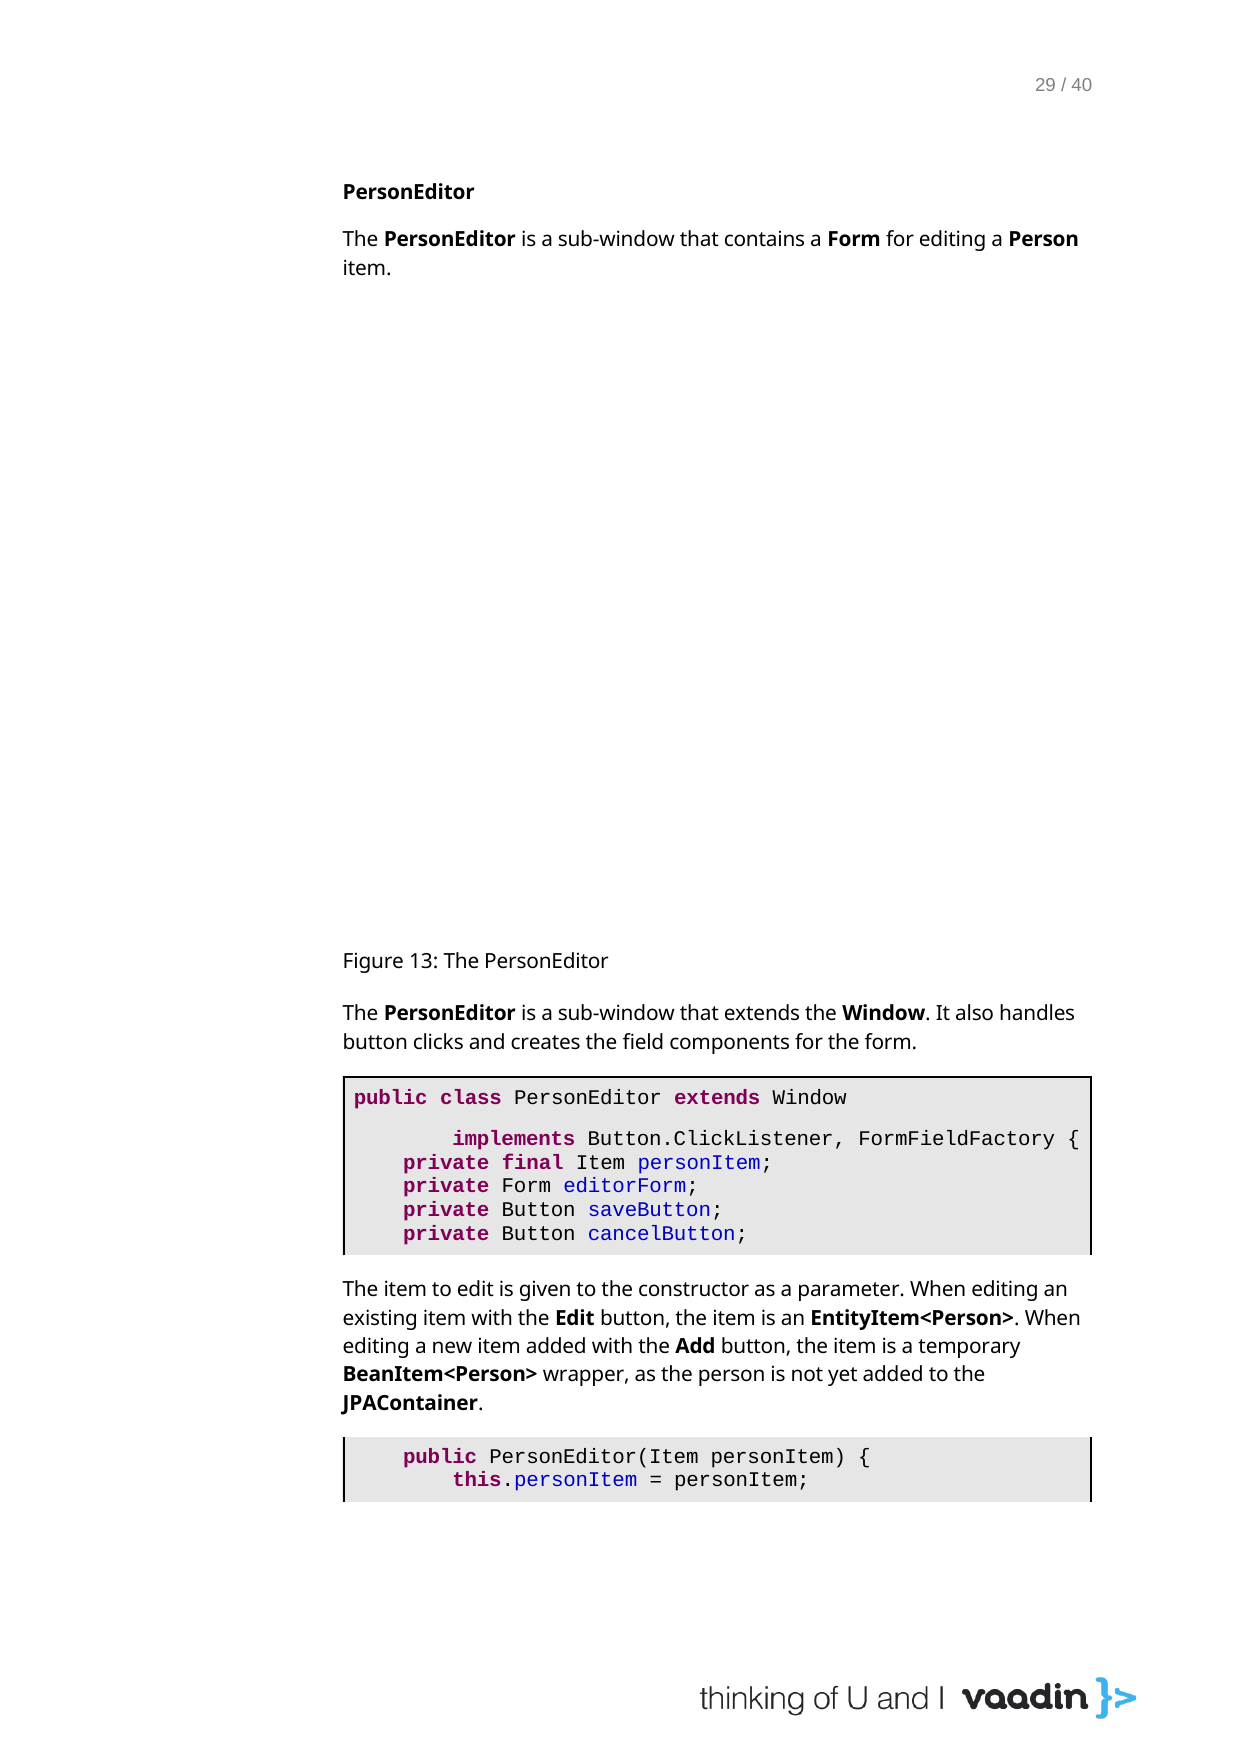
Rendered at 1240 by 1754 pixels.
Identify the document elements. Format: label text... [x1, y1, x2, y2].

text private Button cancelButton; [345, 1223, 1090, 1255]
text this.personItem = personItem; [345, 1469, 1090, 1502]
list The item to edit is given to the constructor as a parameter. When editing an existing item with the Edit button, the item is an EntityItem<Person>. When editing a new item added with the Add button, the item is a temporary BeanItem<Person> wrapper, as the person is not yet added to the JPAContainer. [342, 1274, 1092, 1416]
text private Button saveButton; [345, 1199, 1090, 1223]
picture [699, 1673, 1139, 1721]
text implements Button.ClickListener, FormFieldFactory { [345, 1119, 1090, 1152]
text Figure 13: The PersonEditor [342, 947, 1092, 975]
list The PersonEditor is a sub-window that contains a Form for editing a Person item. [342, 224, 1092, 281]
text public class PersonEditor extends Window [345, 1078, 1090, 1119]
text private Form editorForm; [345, 1176, 1090, 1199]
text The PersonEditor is a sub-window that extends the Window. It also handles button clicks and creates the field components for the form. [342, 998, 1092, 1055]
text private final Item personItem; [345, 1152, 1090, 1176]
subtitle PersonEditor [342, 177, 1092, 206]
text public PersonEditor(Item personItem) { [345, 1437, 1090, 1469]
